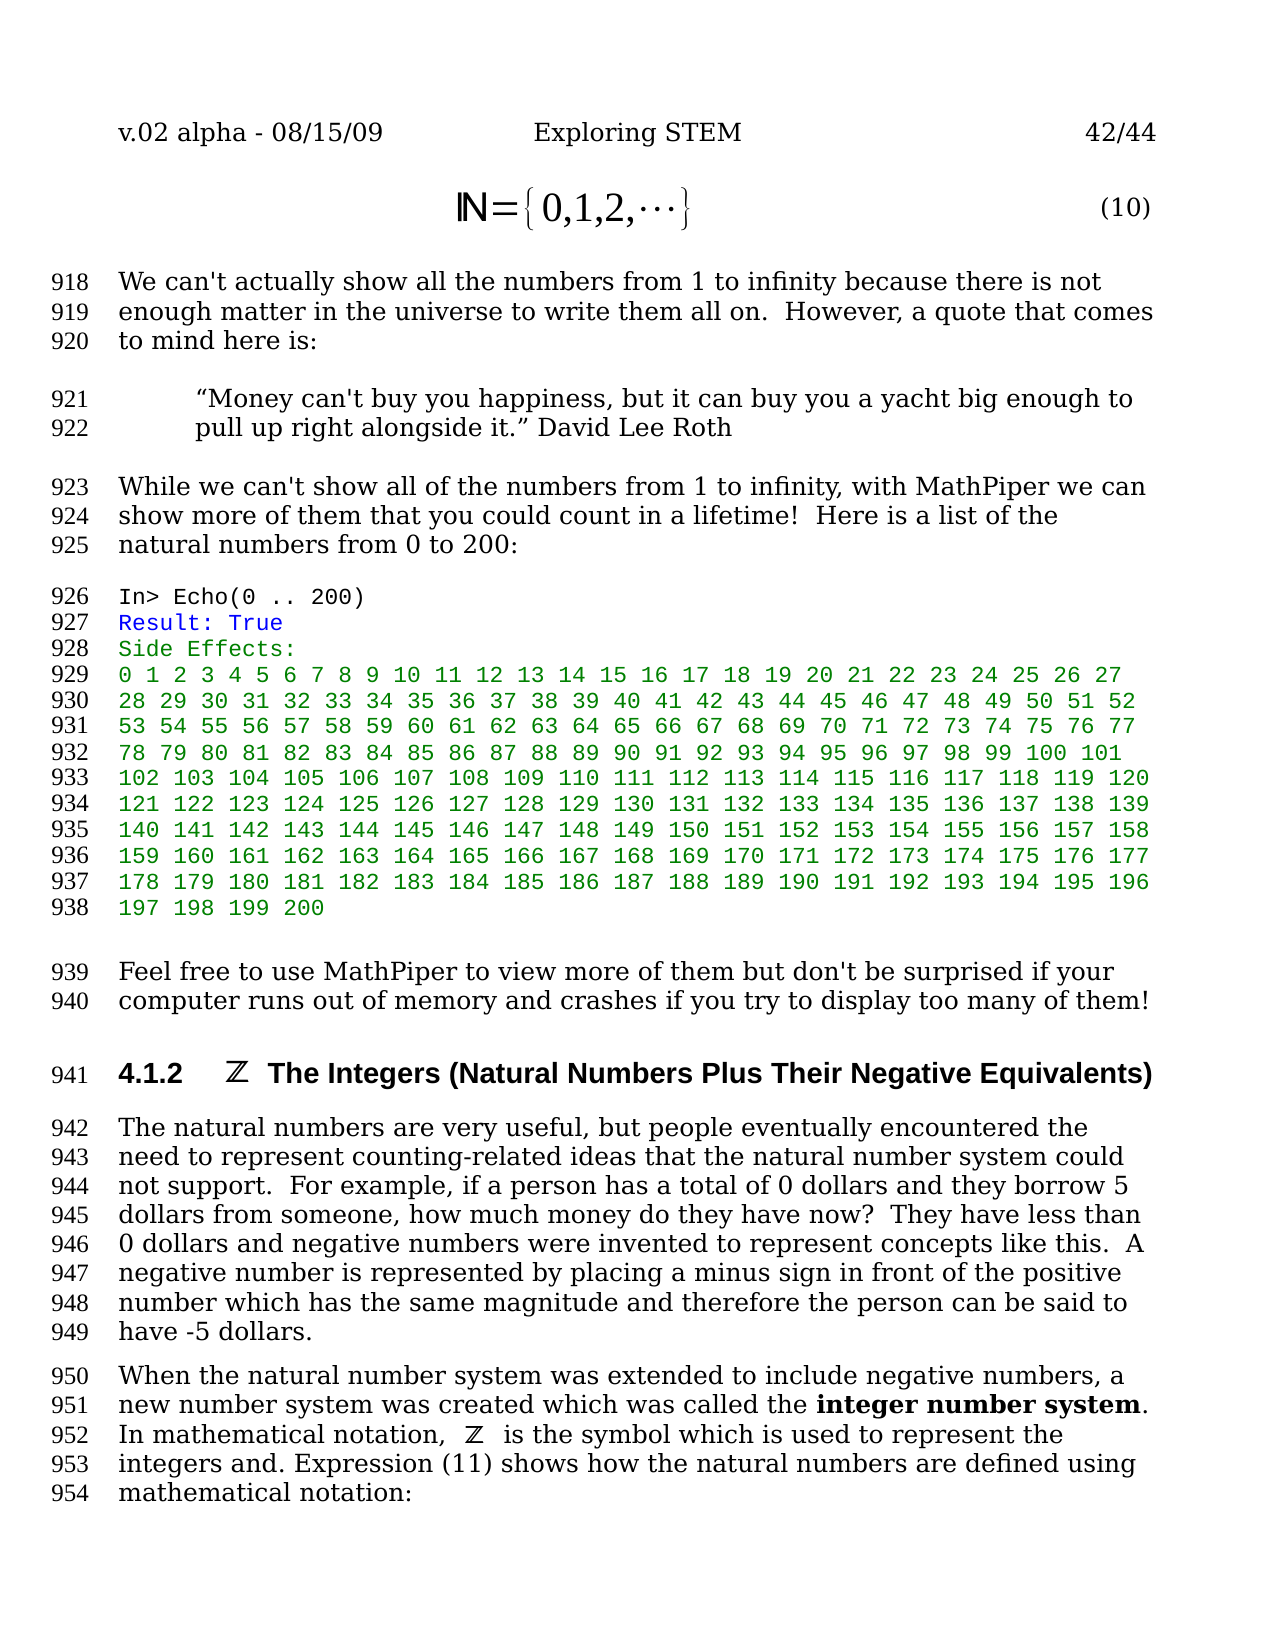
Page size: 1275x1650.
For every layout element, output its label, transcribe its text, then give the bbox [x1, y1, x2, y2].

table_header [118, 177, 1041, 238]
text The natural numbers are very useful, but people eventually encountered the need to represent counting-related ideas that the natural number system could not support. For example, if a person has a total of 0 dollars and they borrow 5 dollars from someone, how much money do they have now? They have less than 0 dollars and negative numbers were invented to represent concepts like this. A negative number is represented by placing a minus sign in front of the positive number which has the same magnitude and therefore the person can be said to have -5 dollars. [118, 1113, 1157, 1346]
text Result: True [118, 611, 1157, 637]
text Feel free to use MathPiper to view more of them but don't be surprised if your computer runs out of memory and crashes if you try to display too many of them! [118, 957, 1157, 1016]
text While we can't show all of the numbers from 1 to infinity, with MathPiper we can show more of them that you could count in a lifetime! Here is a list of the natural numbers from 0 to 200: [118, 472, 1157, 559]
text We can't actually show all the numbers from 1 to infinity because there is not enough matter in the universe to write them all on. However, a quote that comes to mind here is: [118, 268, 1157, 355]
text 0 1 2 3 4 5 6 7 8 9 10 11 12 13 14 15 16 17 18 19 20 21 22 23 24 25 26 27 28 29 30 31 32 33 34 35 36 37 38 39 40 41 42 43 44 45 46 47 48 49 50 51 52 53 54 55 56 57 58 59 60 61 62 63 64 65 66 67 68 69 70 71 72 73 74 75 76 77 78 79 80 81 82 83 84 85 86 87 88 89 90 91 92 93 94 95 96 97 98 99 100 101 102 103 104 105 106 107 108 109 110 111 112 113 114 115 116 117 118 119 120 121 122 123 124 125 126 127 128 129 130 131 132 133 134 135 136 137 138 139 140 141 142 143 144 145 146 147 148 149 150 151 152 153 154 155 156 157 158 159 160 161 162 163 164 165 166 167 168 169 170 171 172 173 174 175 176 177 178 179 180 181 182 183 184 185 186 187 188 189 190 191 192 193 194 195 196 197 198 199 200 [118, 663, 1157, 922]
text “Money can't buy you happiness, but it can buy you a yacht big enough to pull up right alongside it.” David Lee Roth [195, 384, 1157, 443]
subtitle The Integers (Natural Numbers Plus Their Negative Equivalents) [118, 1055, 1157, 1092]
text When the natural number system was extended to include negative numbers, a new number system was created which was called the integer number system. In mathematical notation,is the symbol which is used to represent the integers and. Expression (11) shows how the natural numbers are defined using mathematical notation: [118, 1361, 1157, 1508]
text Side Effects: [118, 637, 1157, 663]
text In> Echo(0 .. 200) [118, 585, 1157, 611]
table_header (10) [1041, 177, 1157, 238]
